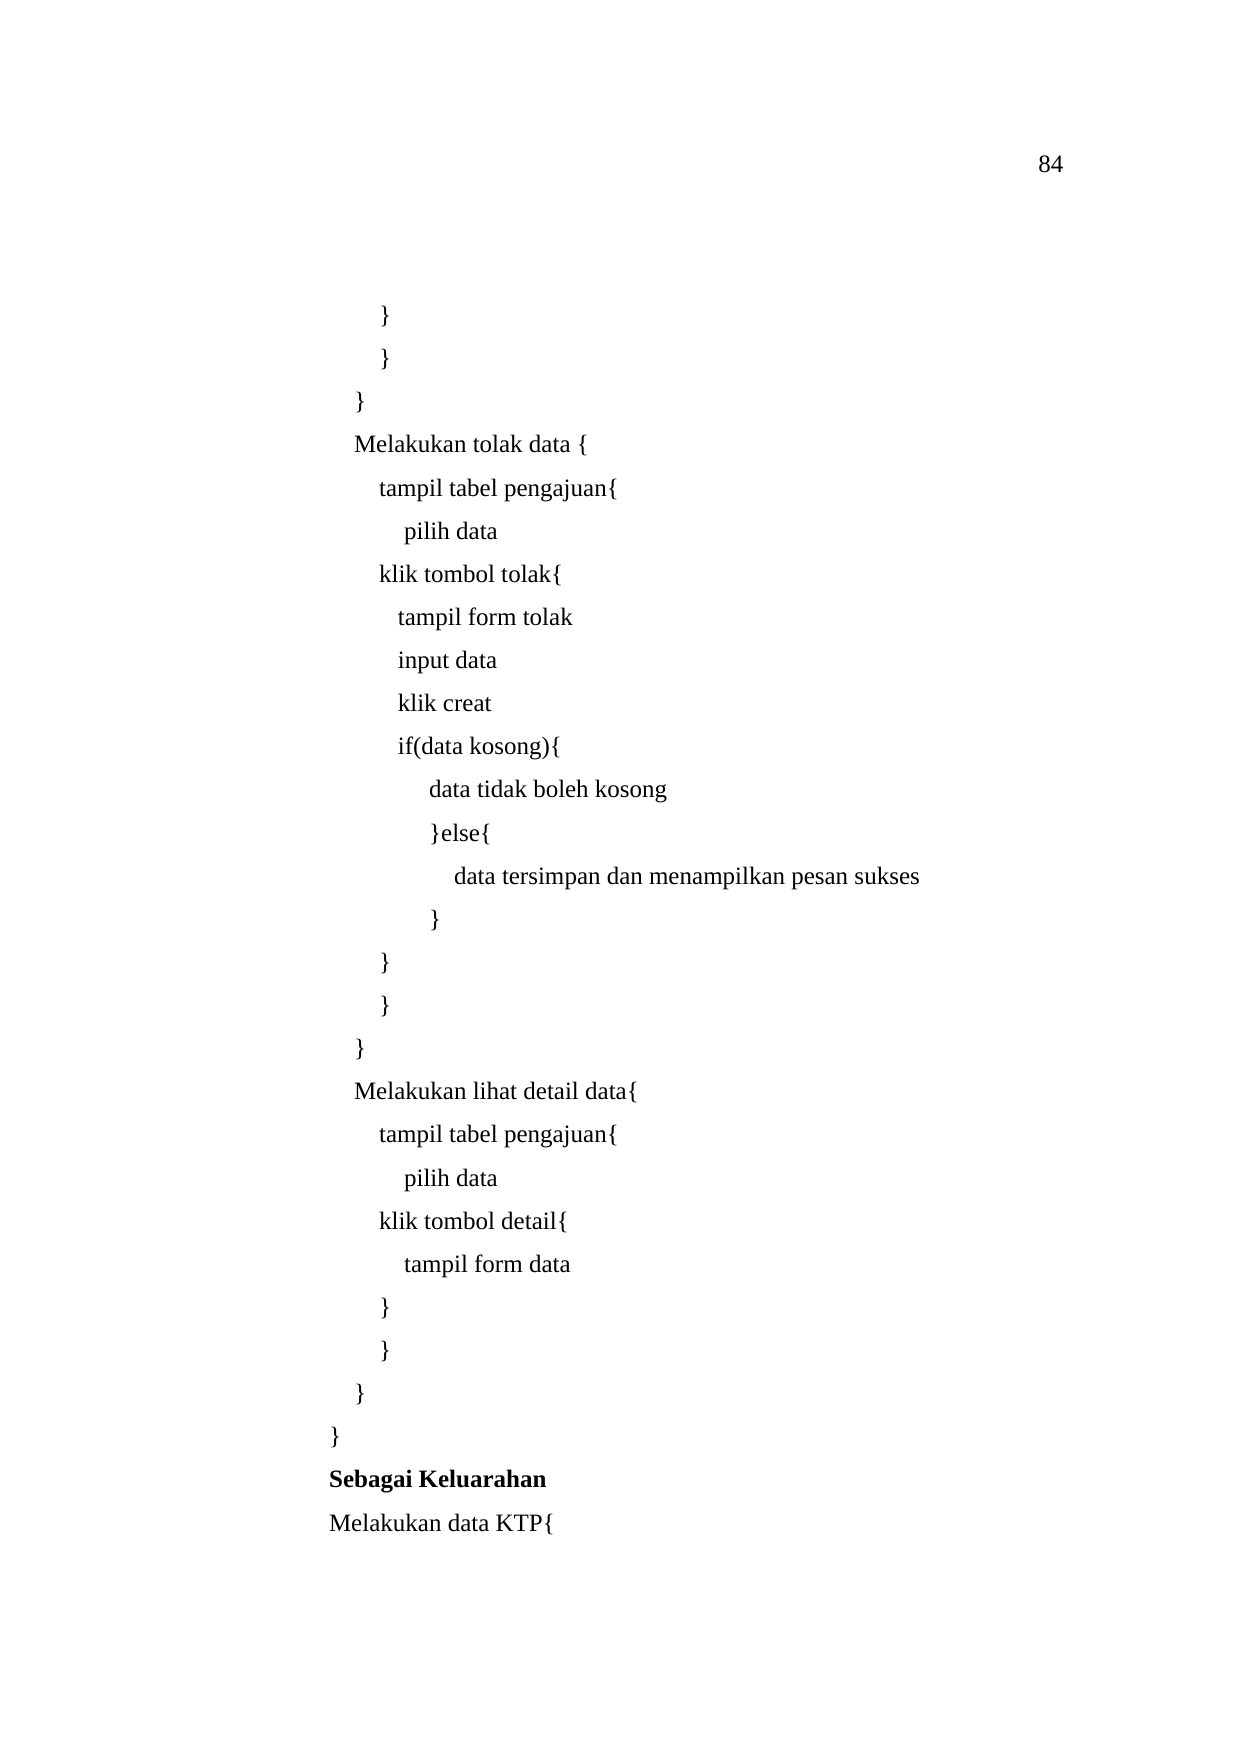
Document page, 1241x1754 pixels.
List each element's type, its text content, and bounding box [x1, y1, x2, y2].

table_header } } } Melakukan tolak data { tampil tabel pengajuan{ pilih data klik tombol tolak{ tampil form tolak input data klik creat if(data kosong){ data tidak boleh kosong }else{ data tersimpan dan menampilkan pesan sukses } } } } Melakukan lihat detail data{ tampil tabel pengajuan{ pilih data klik tombol detail{ tampil form data } } } } Sebagai Keluarahan Melakukan data KTP{ [323, 294, 1063, 1542]
